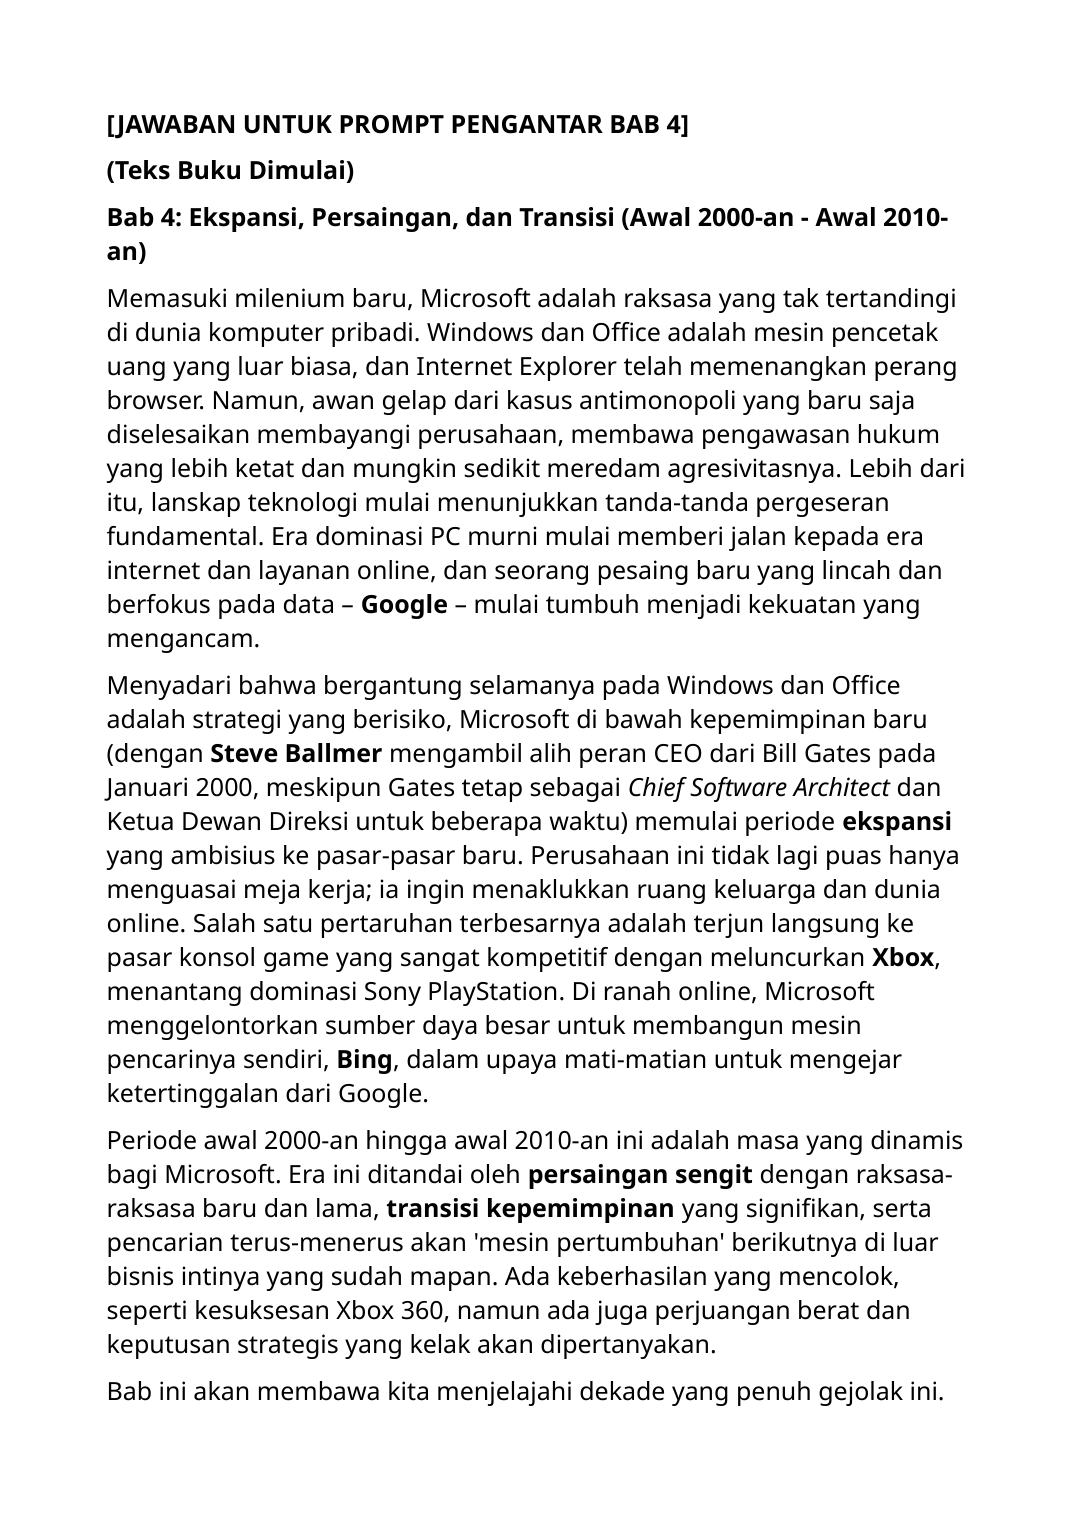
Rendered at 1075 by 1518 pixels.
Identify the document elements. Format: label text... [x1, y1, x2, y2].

text Menyadari bahwa bergantung selamanya pada Windows dan Office adalah strategi yang berisiko, Microsoft di bawah kepemimpinan baru (dengan Steve Ballmer mengambil alih peran CEO dari Bill Gates pada Januari 2000, meskipun Gates tetap sebagai Chief Software Architect dan Ketua Dewan Direksi untuk beberapa waktu) memulai periode ekspansi yang ambisius ke pasar-pasar baru. Perusahaan ini tidak lagi puas hanya menguasai meja kerja; ia ingin menaklukkan ruang keluarga dan dunia online. Salah satu pertaruhan terbesarnya adalah terjun langsung ke pasar konsol game yang sangat kompetitif dengan meluncurkan Xbox, menantang dominasi Sony PlayStation. Di ranah online, Microsoft menggelontorkan sumber daya besar untuk membangun mesin pencarinya sendiri, Bing, dalam upaya mati-matian untuk mengejar ketertinggalan dari Google. [106, 667, 968, 1110]
text Bab 4: Ekspansi, Persaingan, dan Transisi (Awal 2000-an - Awal 2010-an) [106, 199, 968, 268]
text Bab ini akan membawa kita menjelajahi dekade yang penuh gejolak ini. [106, 1374, 968, 1408]
text Periode awal 2000-an hingga awal 2010-an ini adalah masa yang dinamis bagi Microsoft. Era ini ditandai oleh persaingan sengit dengan raksasa-raksasa baru dan lama, transisi kepemimpinan yang signifikan, serta pencarian terus-menerus akan 'mesin pertumbuhan' berikutnya di luar bisnis intinya yang sudah mapan. Ada keberhasilan yang mencolok, seperti kesuksesan Xbox 360, namun ada juga perjuangan berat dan keputusan strategis yang kelak akan dipertanyakan. [106, 1123, 968, 1361]
text (Teks Buku Dimulai) [106, 153, 968, 187]
text [JAWABAN UNTUK PROMPT PENGANTAR BAB 4] [106, 106, 968, 141]
text Memasuki milenium baru, Microsoft adalah raksasa yang tak tertandingi di dunia komputer pribadi. Windows dan Office adalah mesin pencetak uang yang luar biasa, dan Internet Explorer telah memenangkan perang browser. Namun, awan gelap dari kasus antimonopoli yang baru saja diselesaikan membayangi perusahaan, membawa pengawasan hukum yang lebih ketat dan mungkin sedikit meredam agresivitasnya. Lebih dari itu, lanskap teknologi mulai menunjukkan tanda-tanda pergeseran fundamental. Era dominasi PC murni mulai memberi jalan kepada era internet dan layanan online, dan seorang pesaing baru yang lincah dan berfokus pada data – Google – mulai tumbuh menjadi kekuatan yang mengancam. [106, 280, 968, 655]
